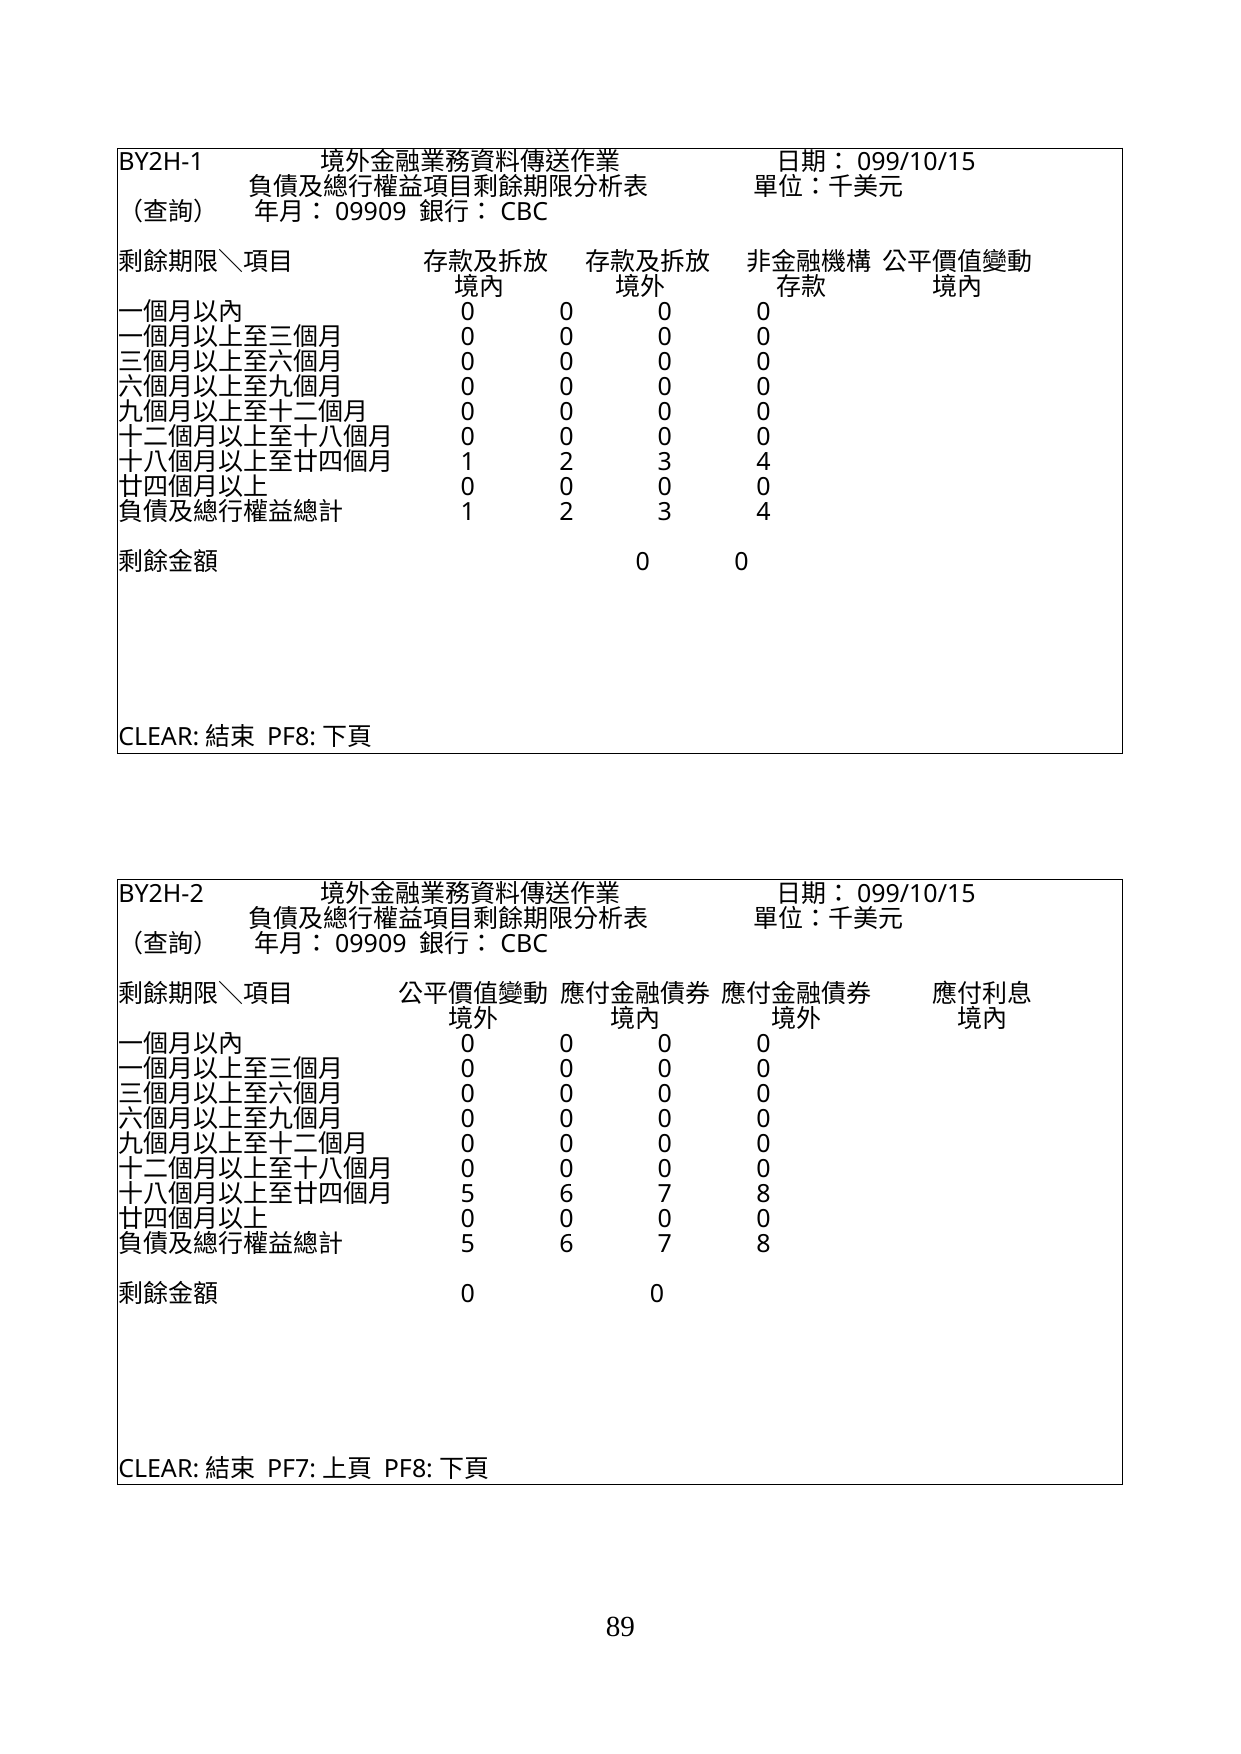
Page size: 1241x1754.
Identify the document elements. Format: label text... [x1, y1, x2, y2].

text BY2H-1 境外金融業務資料傳送作業 日期： 099/10/15 [118, 149, 1122, 176]
text 六個月以上至九個月 0 0 0 0 [118, 376, 1122, 401]
text 境外 境內 境外 境內 [118, 1007, 1122, 1032]
text 一個月以內 0 0 0 0 [118, 301, 1122, 326]
text 十八個月以上至廿四個月 1 2 3 4 [118, 451, 1122, 476]
text 十二個月以上至十八個月 0 0 0 0 [118, 1157, 1122, 1182]
text 十二個月以上至十八個月 0 0 0 0 [118, 426, 1122, 451]
text 負債及總行權益總計 1 2 3 4 [118, 501, 1122, 526]
text 三個月以上至六個月 0 0 0 0 [118, 1082, 1122, 1107]
text 剩餘期限＼項目 存款及拆放 存款及拆放 非金融機構 公平價值變動 [118, 251, 1122, 276]
text 剩餘期限＼項目 公平價值變動 應付金融債券 應付金融債券 應付利息 [118, 982, 1122, 1007]
text 境內 境外 存款 境內 [118, 276, 1122, 301]
text 六個月以上至九個月 0 0 0 0 [118, 1107, 1122, 1132]
text 一個月以上至三個月 0 0 0 0 [118, 326, 1122, 351]
text （查詢） 年月： 09909 銀行： CBC [118, 201, 1122, 226]
text 負債及總行權益項目剩餘期限分析表 單位：千美元 [118, 176, 1122, 201]
text 剩餘金額 0 0 [118, 1282, 1122, 1307]
text 廿四個月以上 0 0 0 0 [118, 1207, 1122, 1232]
text 三個月以上至六個月 0 0 0 0 [118, 351, 1122, 376]
text 剩餘金額 0 0 [118, 551, 1122, 576]
text （查詢） 年月： 09909 銀行： CBC [118, 932, 1122, 957]
text 一個月以內 0 0 0 0 [118, 1032, 1122, 1057]
text 九個月以上至十二個月 0 0 0 0 [118, 401, 1122, 426]
text 九個月以上至十二個月 0 0 0 0 [118, 1132, 1122, 1157]
text CLEAR: 結束 PF7: 上頁 PF8: 下頁 [118, 1454, 1122, 1484]
text 十八個月以上至廿四個月 5 6 7 8 [118, 1182, 1122, 1207]
text CLEAR: 結束 PF8: 下頁 [118, 723, 1122, 753]
text 廿四個月以上 0 0 0 0 [118, 476, 1122, 501]
text 負債及總行權益項目剩餘期限分析表 單位：千美元 [118, 907, 1122, 932]
text 一個月以上至三個月 0 0 0 0 [118, 1057, 1122, 1082]
text 負債及總行權益總計 5 6 7 8 [118, 1232, 1122, 1257]
text BY2H-2 境外金融業務資料傳送作業 日期： 099/10/15 [118, 880, 1122, 907]
